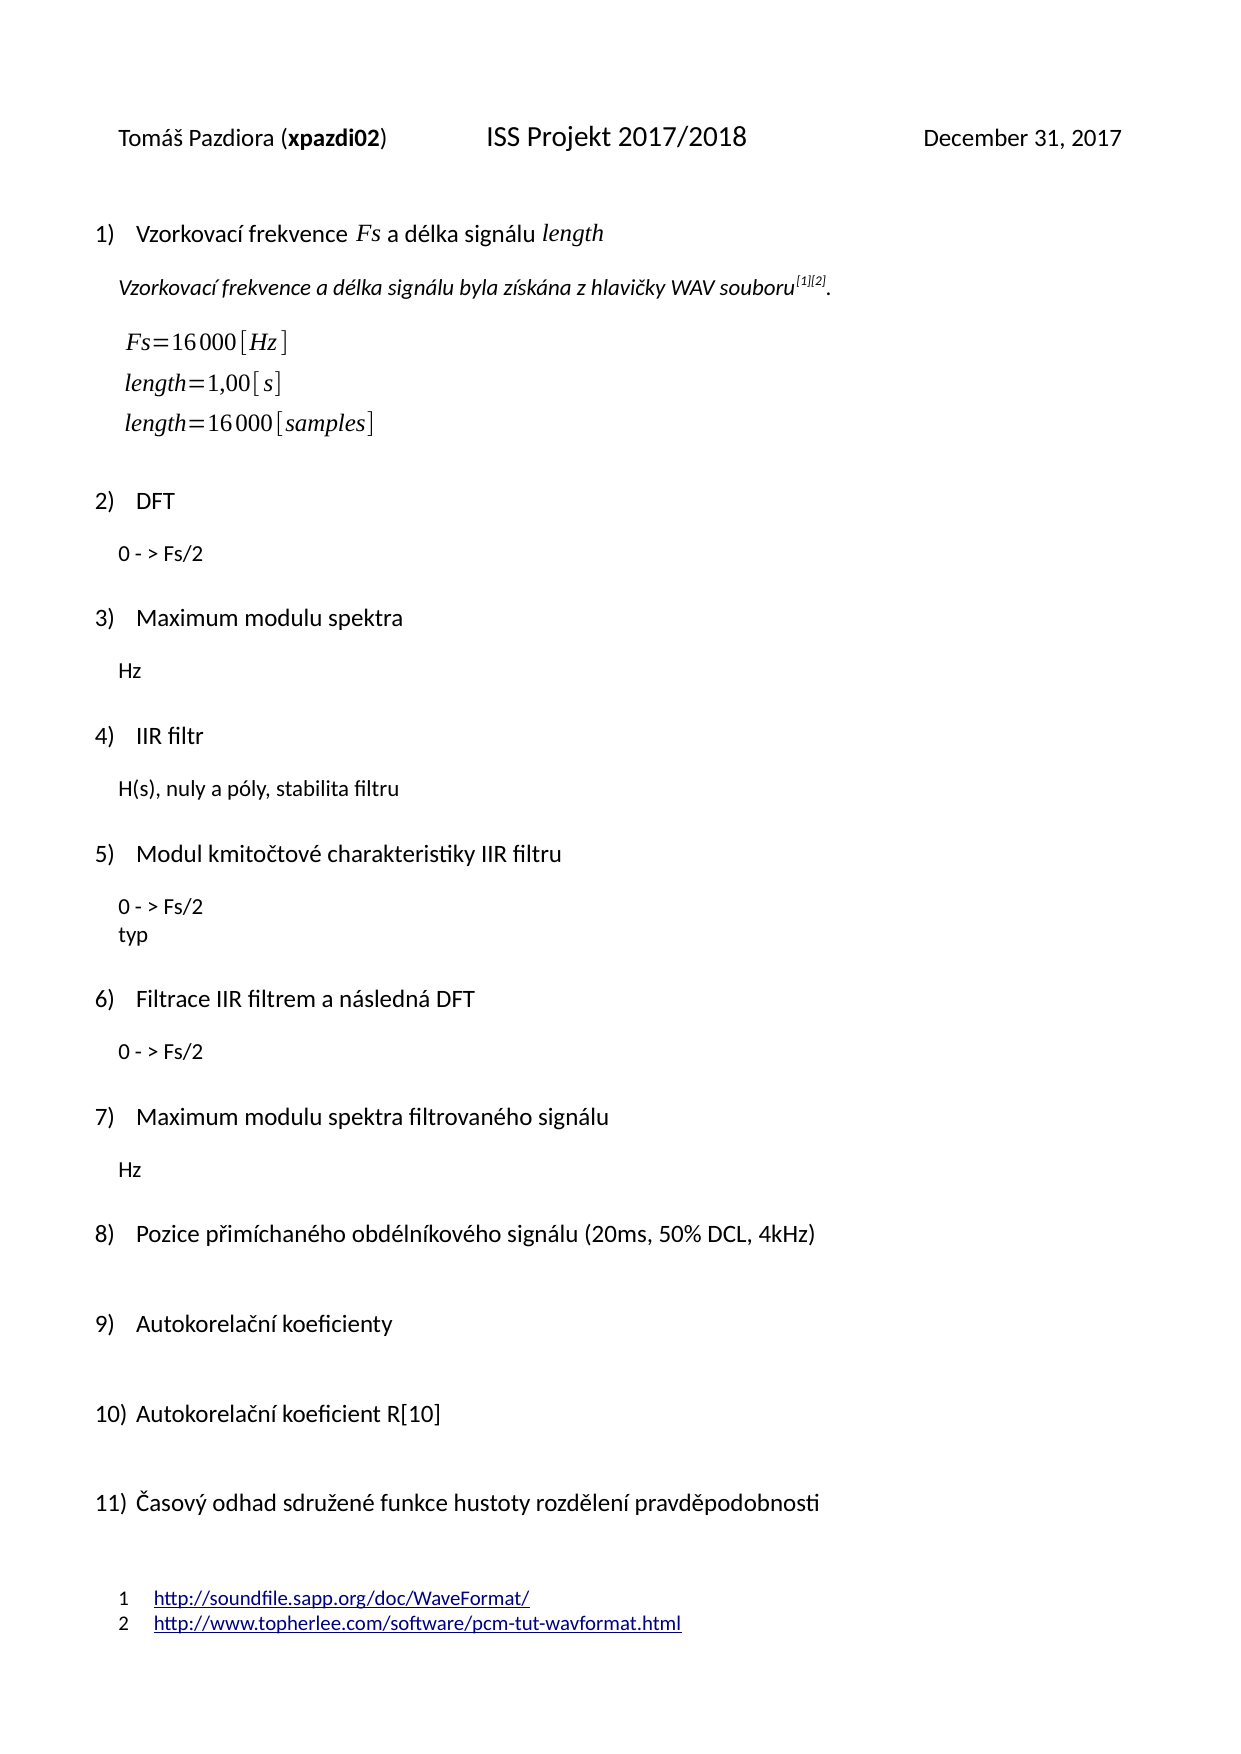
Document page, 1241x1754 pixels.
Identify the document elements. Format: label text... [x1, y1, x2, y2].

list Vzorkovací frekvencea délka signálu [94, 219, 1122, 249]
text H(s), nuly a póly, stabilita filtru [118, 774, 1122, 802]
text 0 - > Fs/2 [118, 892, 1122, 920]
list Časový odhad sdružené funkce hustoty rozdělení pravděpodobnosti [94, 1487, 1122, 1518]
text Hz [118, 1155, 1122, 1183]
list Modul kmitočtové charakteristiky IIR filtru [94, 838, 1122, 868]
text Vzorkovací frekvence a délka signálu byla získána z hlavičky WAV souboru[][]. [118, 273, 1122, 301]
text Hz [118, 657, 1122, 685]
text http://www.topherlee.com/software/pcm-tut-wavformat.html [118, 1610, 1122, 1636]
list IIR filtr [94, 720, 1122, 751]
text 0 - > Fs/2 [118, 539, 1122, 567]
text typ [118, 920, 1122, 948]
text http://soundfile.sapp.org/doc/WaveFormat/ [118, 1585, 1122, 1610]
list Filtrace IIR filtrem a následná DFT [94, 983, 1122, 1014]
list Autokorelační koeficienty [94, 1308, 1122, 1339]
text 0 - > Fs/2 [118, 1037, 1122, 1066]
list Maximum modulu spektra filtrovaného signálu [94, 1101, 1122, 1131]
list DFT [94, 485, 1122, 515]
list Maximum modulu spektra [94, 602, 1122, 633]
list Autokorelační koeficient R[10] [94, 1398, 1122, 1428]
list Pozice přimíchaného obdélníkového signálu (20ms, 50% DCL, 4kHz) [94, 1218, 1122, 1249]
